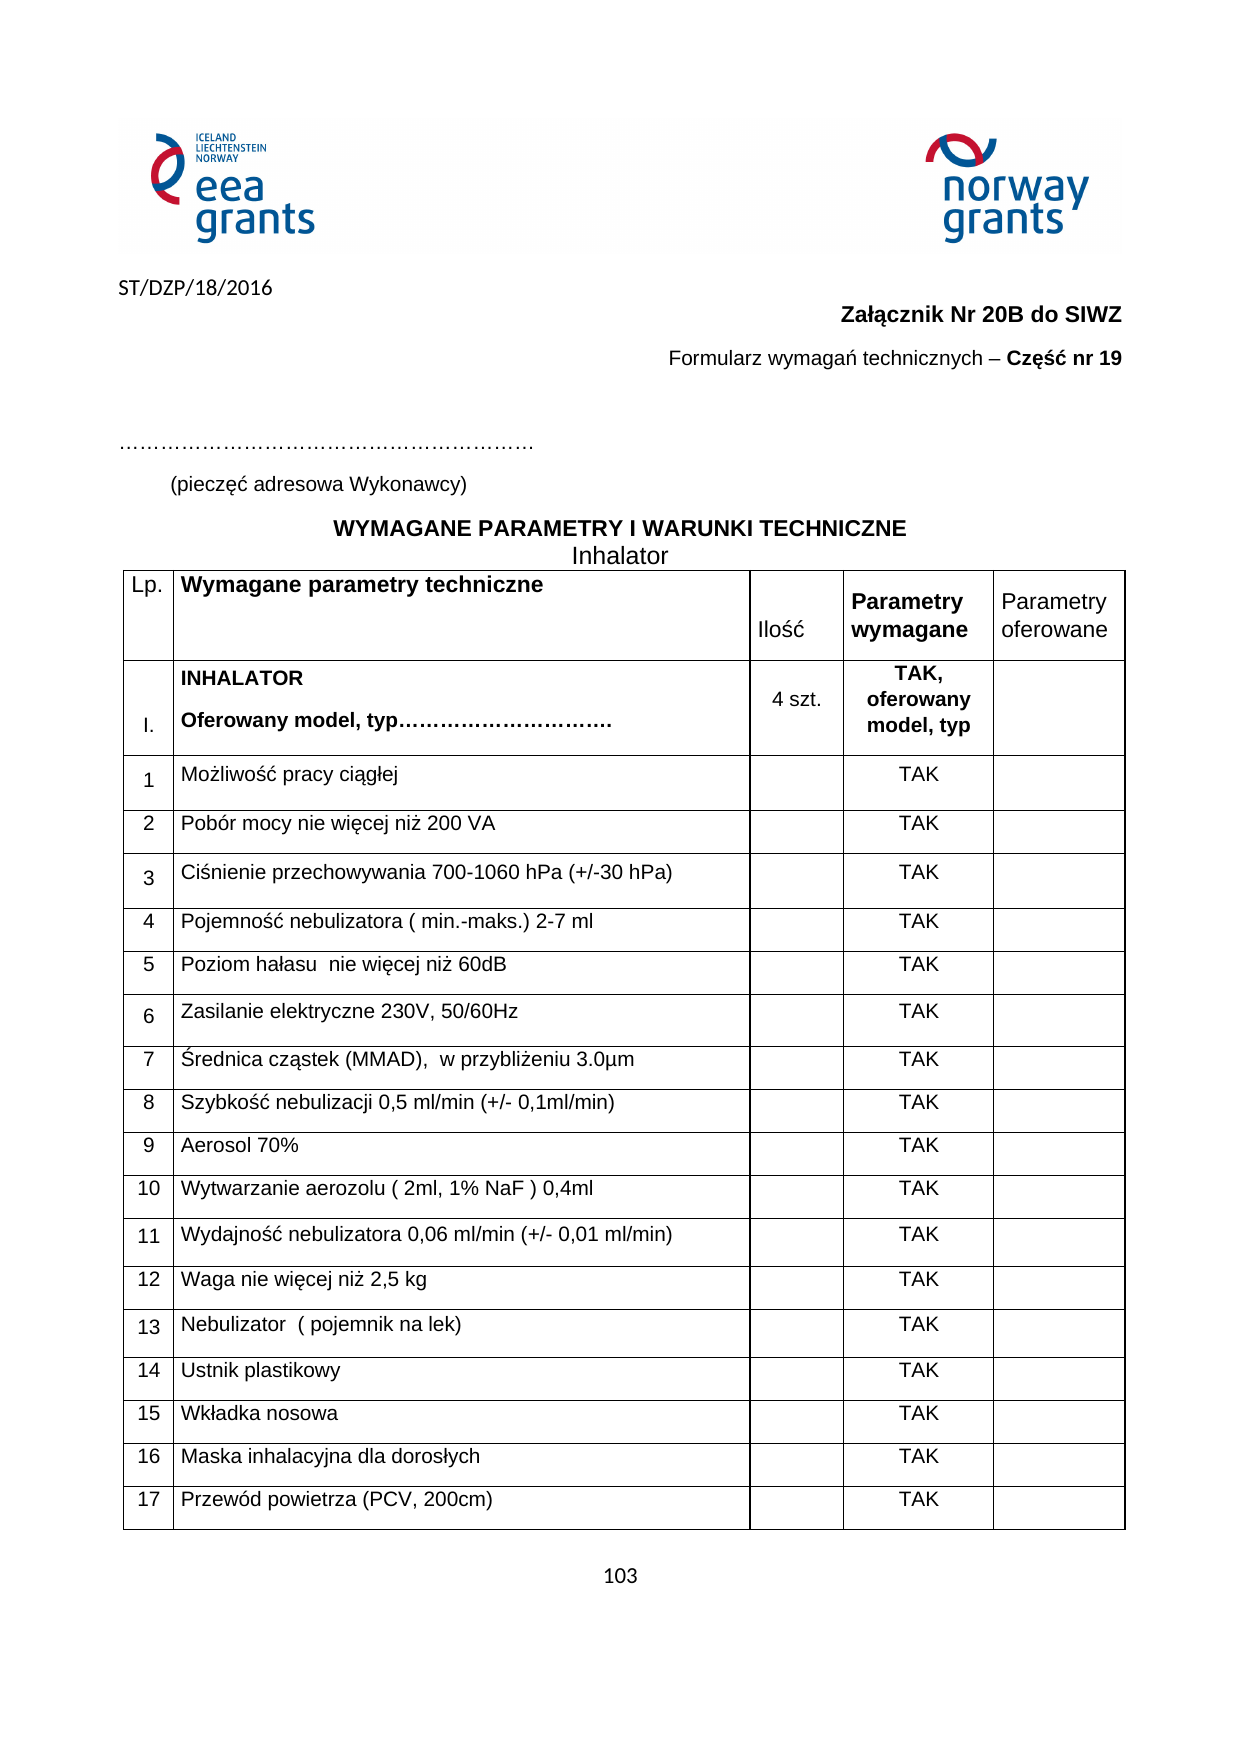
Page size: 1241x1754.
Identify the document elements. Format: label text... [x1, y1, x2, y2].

table_header Wymagane parametry techniczne [174, 571, 749, 660]
table_cell [751, 1401, 843, 1443]
table_cell 12 [124, 1267, 173, 1309]
table_cell 14 [124, 1358, 173, 1399]
table_cell 6 [124, 995, 173, 1046]
table_cell Ciśnienie przechowywania 700-1060 hPa (+/-30 hPa) [174, 854, 749, 908]
table_cell 5 [124, 952, 173, 994]
table_header Parametry wymagane [844, 571, 993, 660]
table_cell [751, 1267, 843, 1309]
table_cell [751, 909, 843, 951]
table_cell Nebulizator ( pojemnik na lek) [174, 1310, 749, 1357]
table_cell 7 [124, 1047, 173, 1089]
text Załącznik Nr 20B do SIWZ [118, 301, 1122, 327]
table_cell [994, 1219, 1124, 1266]
table_cell [994, 1047, 1124, 1089]
table_cell [994, 952, 1124, 994]
table_cell 2 [124, 811, 173, 853]
table_cell [751, 1219, 843, 1266]
table_cell [751, 1133, 843, 1175]
table_cell Aerosol 70% [174, 1133, 749, 1175]
table_cell Wkładka nosowa [174, 1401, 749, 1443]
text (pieczęć adresowa Wykonawcy) [118, 472, 1122, 496]
table_cell I. [124, 661, 173, 755]
text Formularz wymagań technicznych – Część nr 19 [118, 345, 1122, 369]
table_cell 9 [124, 1133, 173, 1175]
table_cell [994, 1090, 1124, 1132]
table_cell [994, 1310, 1124, 1357]
table_cell [994, 909, 1124, 951]
table_cell Ustnik plastikowy [174, 1358, 749, 1399]
table_cell Wydajność nebulizatora 0,06 ml/min (+/- 0,01 ml/min) [174, 1219, 749, 1266]
table_cell 1 [124, 756, 173, 810]
table_cell TAK [844, 811, 993, 853]
text WYMAGANE PARAMETRY I WARUNKI TECHNICZNE [118, 514, 1122, 541]
table_cell 11 [124, 1219, 173, 1266]
table_cell [751, 952, 843, 994]
table_cell [994, 1401, 1124, 1443]
table_cell Maska inhalacyjna dla dorosłych [174, 1444, 749, 1486]
table_header Lp. [124, 571, 173, 660]
table_cell TAK [844, 756, 993, 810]
table_cell TAK [844, 995, 993, 1046]
table_cell TAK [844, 1267, 993, 1309]
table_cell 13 [124, 1310, 173, 1357]
table_cell Waga nie więcej niż 2,5 kg [174, 1267, 749, 1309]
table_header Ilość [751, 571, 843, 660]
text Inhalator [118, 541, 1122, 570]
table_cell TAK [844, 1176, 993, 1218]
table_cell Możliwość pracy ciągłej [174, 756, 749, 810]
table_cell Pojemność nebulizatora ( min.-maks.) 2-7 ml [174, 909, 749, 951]
table_cell Szybkość nebulizacji 0,5 ml/min (+/- 0,1ml/min) [174, 1090, 749, 1132]
table_cell [994, 756, 1124, 810]
table_cell TAK [844, 1133, 993, 1175]
table_cell TAK [844, 1090, 993, 1132]
table_cell TAK [844, 1219, 993, 1266]
table_cell TAK [844, 1401, 993, 1443]
table_cell 4 [124, 909, 173, 951]
table_cell INHALATOR Oferowany model, typ…………………………. [174, 661, 749, 755]
text …………………………………………………… [118, 430, 1122, 454]
table_cell [751, 1444, 843, 1486]
table_cell [751, 854, 843, 908]
table_cell 10 [124, 1176, 173, 1218]
table_cell Wytwarzanie aerozolu ( 2ml, 1% NaF ) 0,4ml [174, 1176, 749, 1218]
table_cell [994, 995, 1124, 1046]
table_cell [994, 811, 1124, 853]
table_cell [751, 1310, 843, 1357]
table_cell TAK [844, 952, 993, 994]
table_cell [751, 1047, 843, 1089]
table_cell [994, 1176, 1124, 1218]
table_cell TAK, oferowany model, typ [844, 661, 993, 755]
table_cell Przewód powietrza (PCV, 200cm) [174, 1487, 749, 1529]
table_cell [994, 1487, 1124, 1529]
table_cell 16 [124, 1444, 173, 1486]
table_cell [751, 1176, 843, 1218]
table_cell [751, 1487, 843, 1529]
table_cell Pobór mocy nie więcej niż 200 VA [174, 811, 749, 853]
table_cell 15 [124, 1401, 173, 1443]
table_cell Zasilanie elektryczne 230V, 50/60Hz [174, 995, 749, 1046]
table_header Parametry oferowane [994, 571, 1124, 660]
table_cell 8 [124, 1090, 173, 1132]
table_cell 3 [124, 854, 173, 908]
table_cell [994, 854, 1124, 908]
table_cell Średnica cząstek (MMAD), w przybliżeniu 3.0µm [174, 1047, 749, 1089]
table_cell [751, 1090, 843, 1132]
table_cell [751, 756, 843, 810]
table_cell Poziom hałasu nie więcej niż 60dB [174, 952, 749, 994]
table_cell TAK [844, 909, 993, 951]
table_cell TAK [844, 1487, 993, 1529]
table_cell [994, 1444, 1124, 1486]
table_cell [994, 1267, 1124, 1309]
table_cell TAK [844, 1047, 993, 1089]
table_cell TAK [844, 1310, 993, 1357]
table_cell [751, 995, 843, 1046]
table_cell [994, 661, 1124, 755]
table_cell [994, 1358, 1124, 1399]
table_cell TAK [844, 1444, 993, 1486]
table_cell TAK [844, 854, 993, 908]
table_cell 17 [124, 1487, 173, 1529]
table_cell [751, 1358, 843, 1399]
table_cell [751, 811, 843, 853]
table_cell 4 szt. [751, 661, 843, 755]
table_cell TAK [844, 1358, 993, 1399]
table_cell [994, 1133, 1124, 1175]
